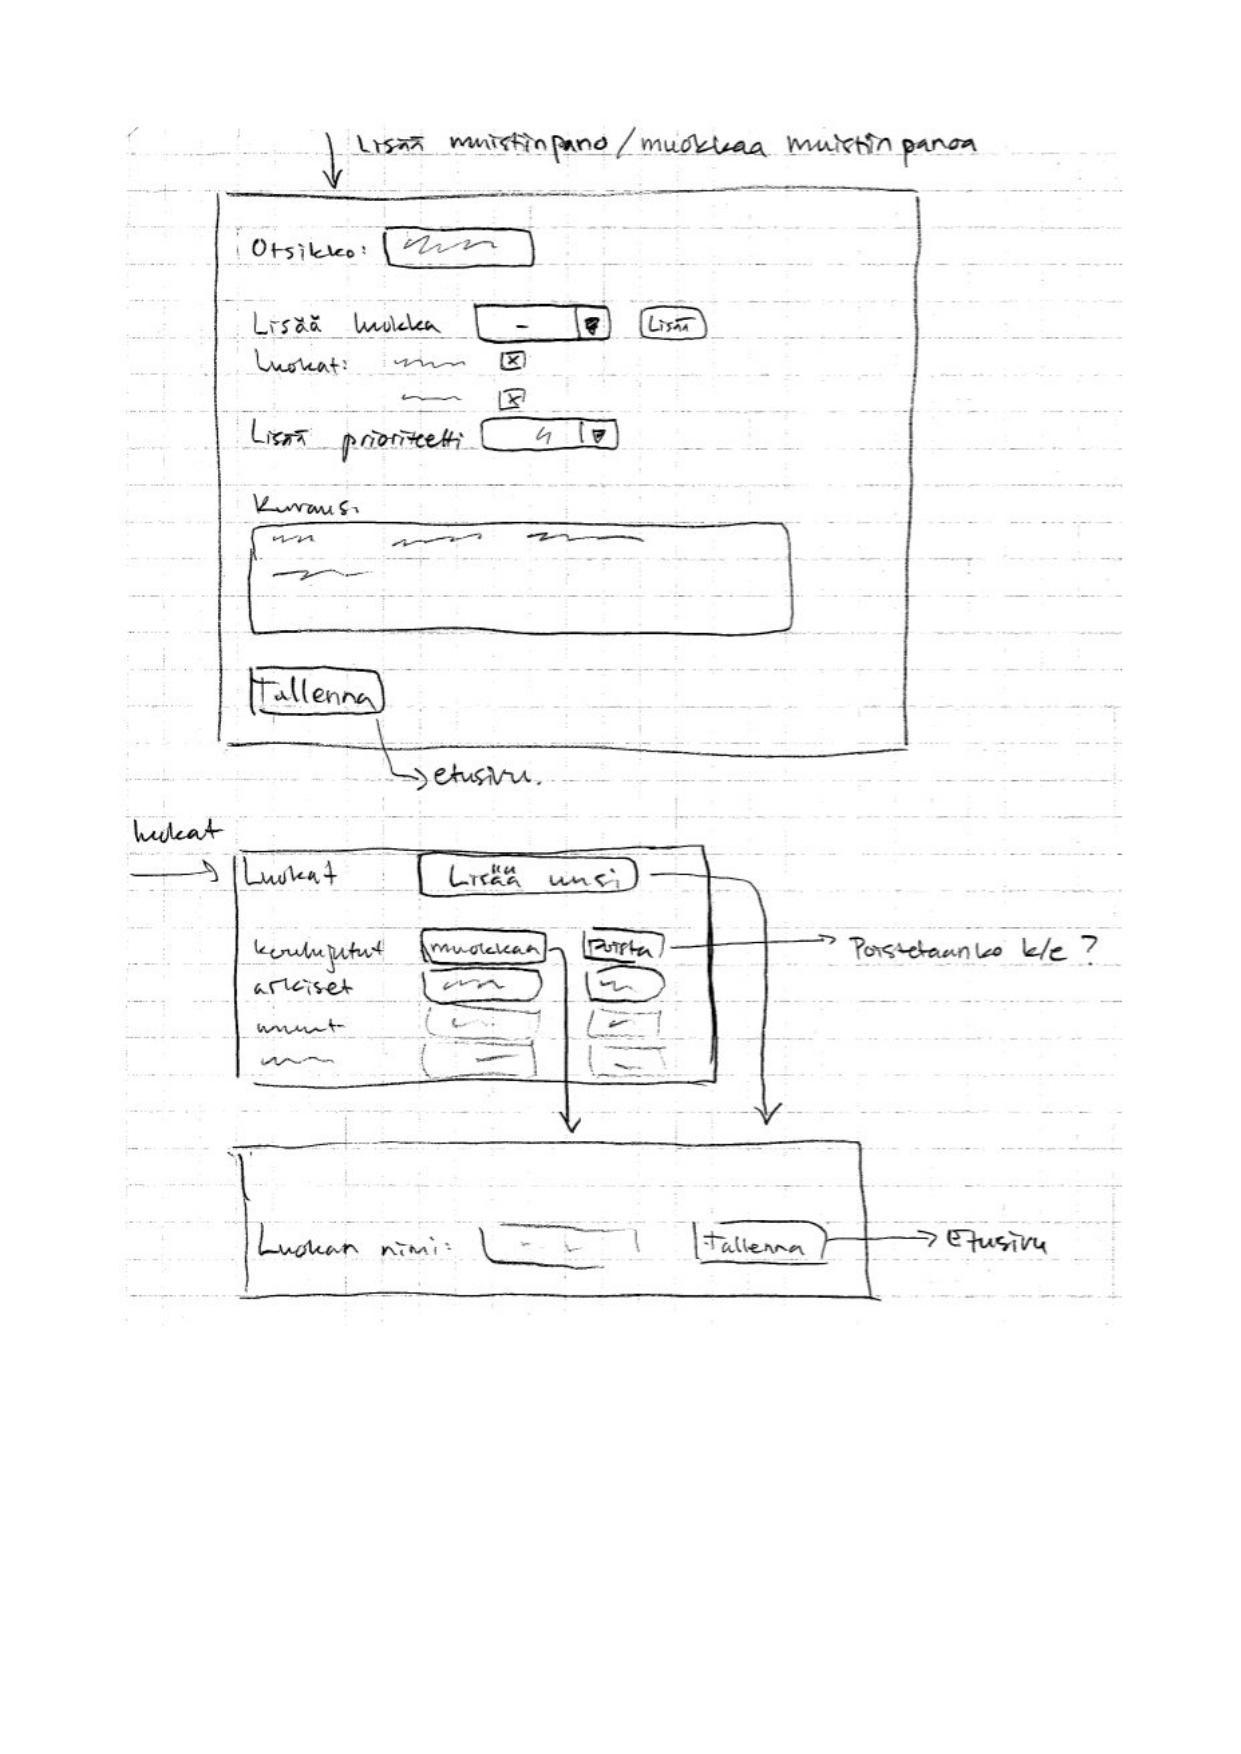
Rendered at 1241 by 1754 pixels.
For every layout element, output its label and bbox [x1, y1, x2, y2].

picture [118, 118, 1123, 1326]
